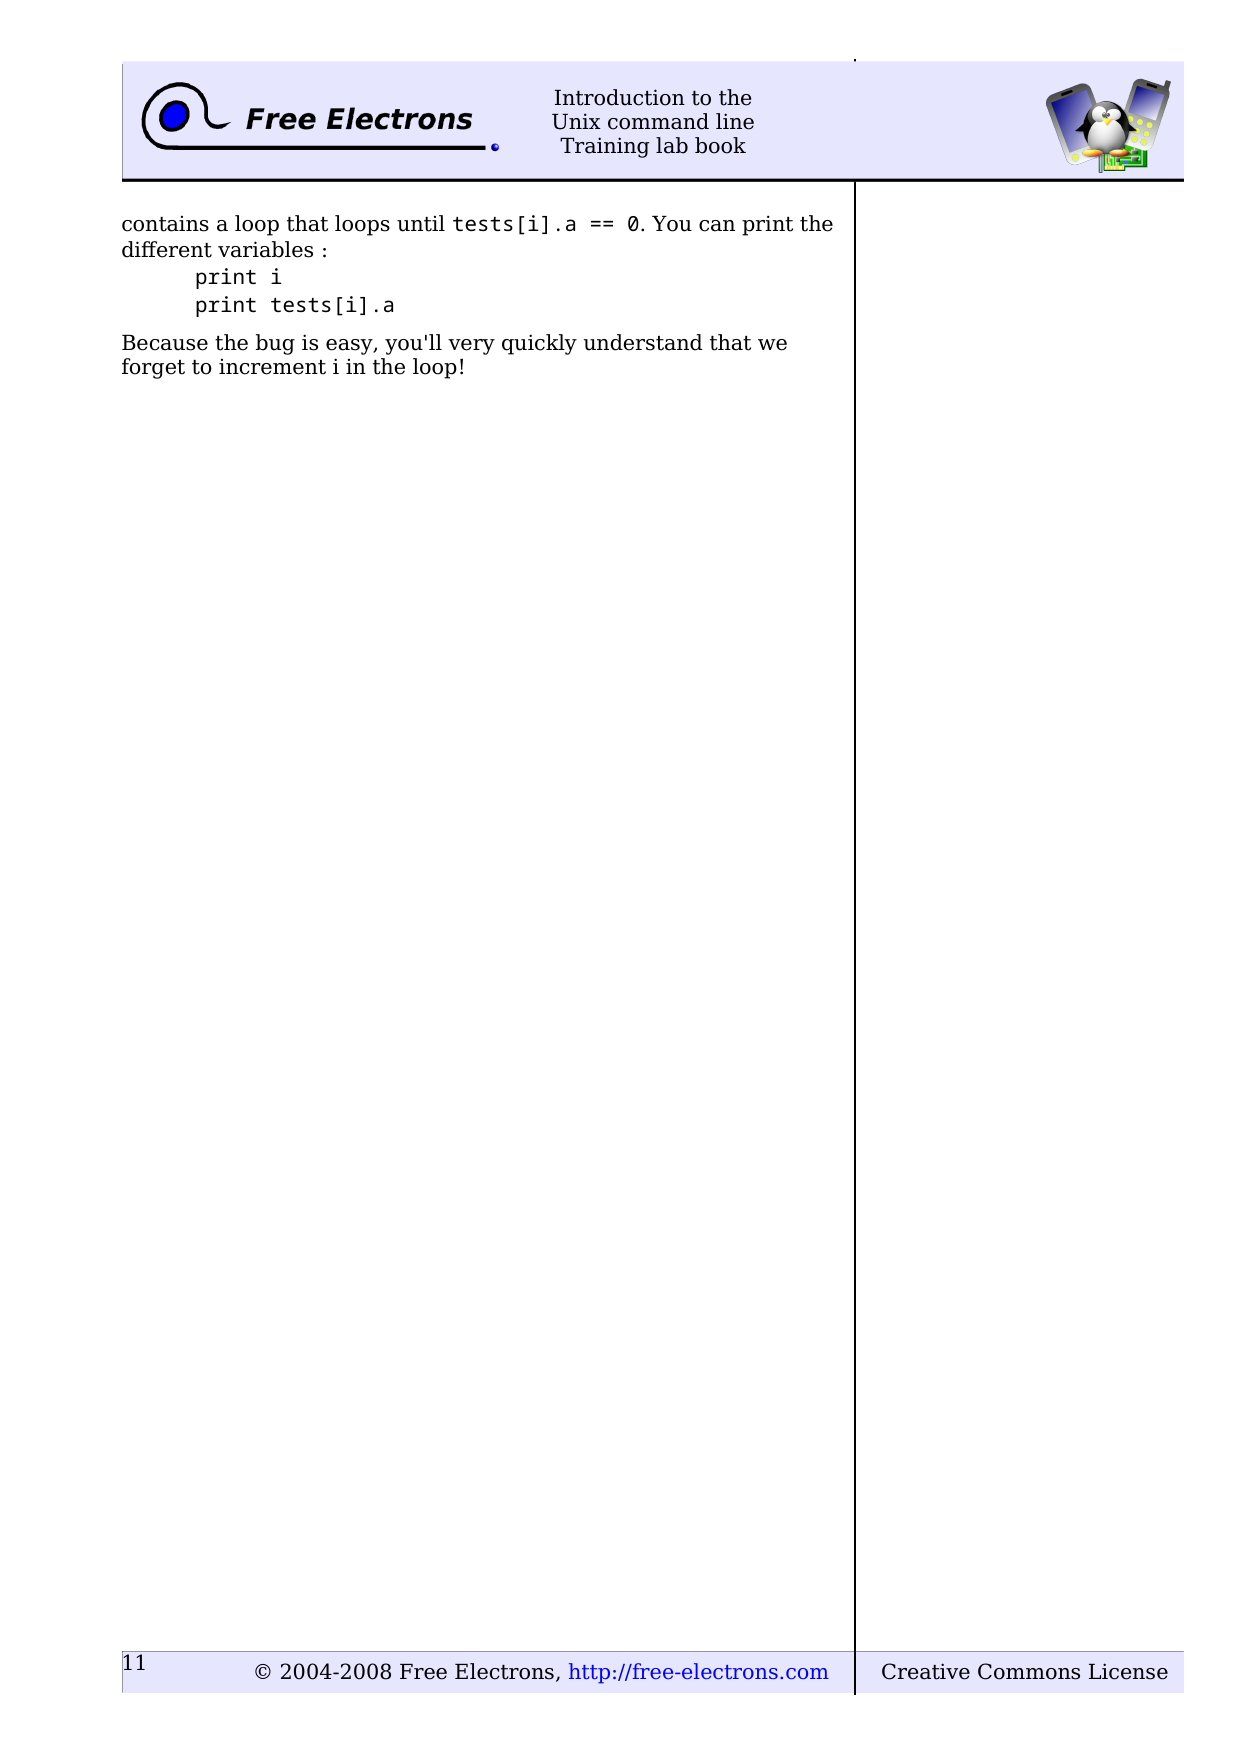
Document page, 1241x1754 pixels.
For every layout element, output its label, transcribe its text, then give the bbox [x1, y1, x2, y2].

picture [1039, 67, 1177, 181]
text Because the bug is easy, you'll very quickly understand that we forget to increment i in the loop! [121, 331, 851, 379]
picture [136, 74, 502, 157]
text contains a loop that loops until tests[i].a == 0. You can print the different variables : print i print tests[i].a [121, 209, 851, 318]
